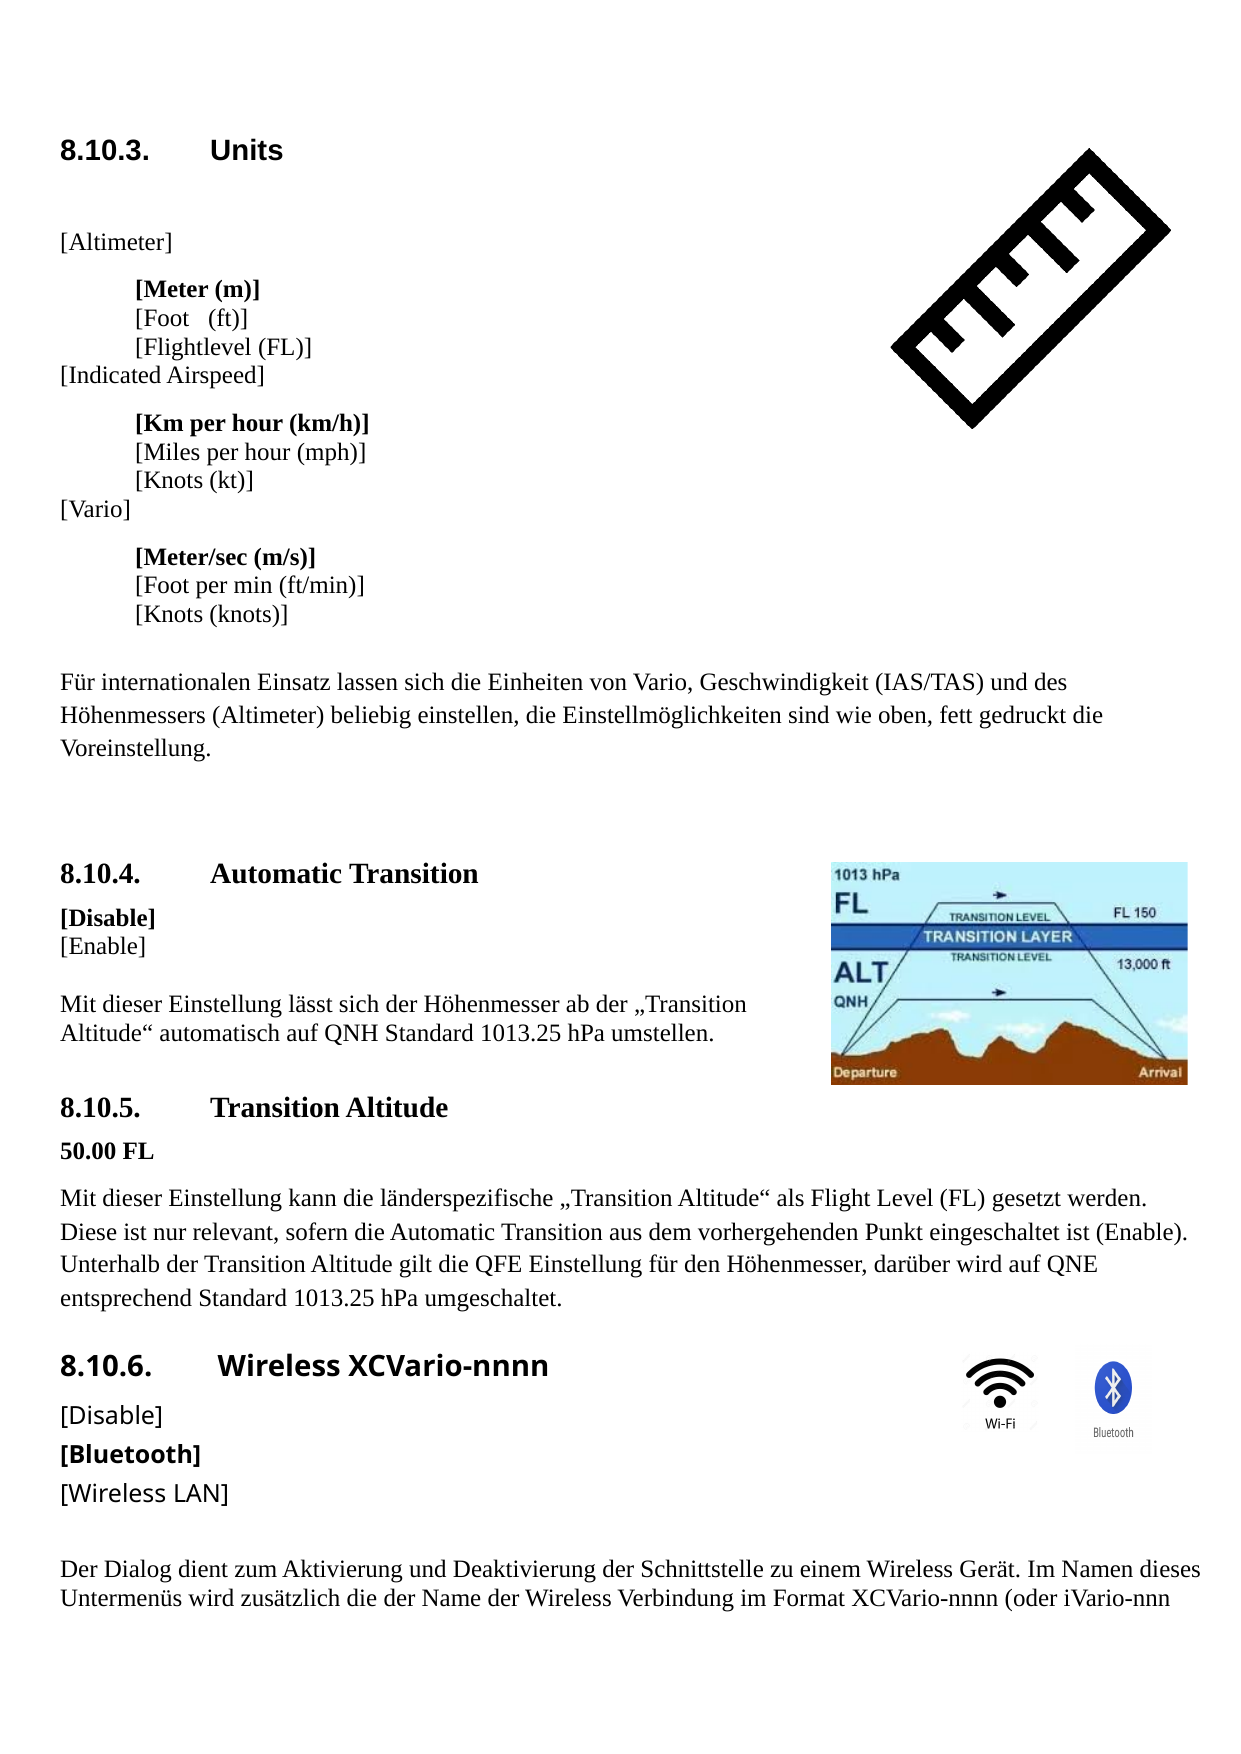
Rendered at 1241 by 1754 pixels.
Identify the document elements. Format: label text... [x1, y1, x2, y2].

text [Disable] [60, 903, 831, 931]
text [Foot (ft)] [60, 303, 890, 332]
text [1152, 1397, 1207, 1431]
text [Meter/sec (m/s)] [60, 542, 1207, 571]
text [Enable] [60, 931, 831, 960]
text [Indicated Airspeed] [60, 360, 890, 389]
subtitle [1152, 1345, 1207, 1385]
text [1040, 1397, 1074, 1431]
text [1171, 227, 1207, 255]
text [Wireless LAN] [60, 1476, 1207, 1510]
subtitle Automatic Transition [60, 856, 1207, 890]
text Für internationalen Einsatz lassen sich die Einheiten von Vario, Geschwindigkeit (IAS/TAS) und des Höhenmessers (Altimeter) beliebig einstellen, die Einstellmöglichkeiten sind wie oben, fett gedruckt die Voreinstellung. [60, 667, 1207, 762]
text [Disable] [60, 1397, 960, 1431]
text [Meter (m)] [60, 274, 890, 303]
text [1188, 931, 1207, 960]
text [Km per hour (km/h)] [60, 408, 1207, 437]
picture [831, 862, 1188, 1085]
picture [960, 1352, 1040, 1432]
text Mit dieser Einstellung kann die länderspezifische „Transition Altitude“ als Flight Level (FL) gesetzt werden. Diese ist nur relevant, sofern die Automatic Transition aus dem vorhergehenden Punkt eingeschaltet ist (Enable). Unterhalb der Transition Altitude gilt die QFE Einstellung für den Höhenmesser, darüber wird auf QNE entsprechend Standard 1013.25 hPa umgeschaltet. [60, 1183, 1207, 1311]
text [Bluetooth] [60, 1436, 1207, 1471]
text Der Dialog dient zum Aktivierung und Deaktivierung der Schnittstelle zu einem Wireless Gerät. Im Namen dieses Untermenüs wird zusätzlich die der Name der Wireless Verbindung im Format XCVario-nnnn (oder iVario-nnn [60, 1554, 1207, 1611]
text [1171, 274, 1207, 303]
text [Foot per min (ft/min)] [60, 571, 1207, 599]
text Mit dieser Einstellung lässt sich der Höhenmesser ab der „Transition Altitude“ automatisch auf QNH Standard 1013.25 hPa umstellen. [60, 989, 831, 1046]
text [1171, 303, 1207, 332]
subtitle Transition Altitude [60, 1090, 1207, 1123]
picture [890, 148, 1171, 429]
text [Vario] [60, 494, 1207, 523]
text [Knots (knots)] [60, 599, 1207, 628]
text [Flightlevel (FL)] [60, 332, 890, 360]
text [Knots (kt)] [60, 466, 1207, 494]
text 50.00 FL [60, 1136, 1207, 1165]
text [Altimeter] [60, 227, 890, 255]
subtitle Wireless XCVario-nnnn [60, 1345, 1074, 1385]
text [1188, 903, 1207, 931]
picture [1074, 1344, 1152, 1454]
text [1171, 332, 1207, 360]
subtitle Units [60, 133, 1207, 166]
text [1171, 360, 1207, 389]
text [Miles per hour (mph)] [60, 437, 1207, 466]
